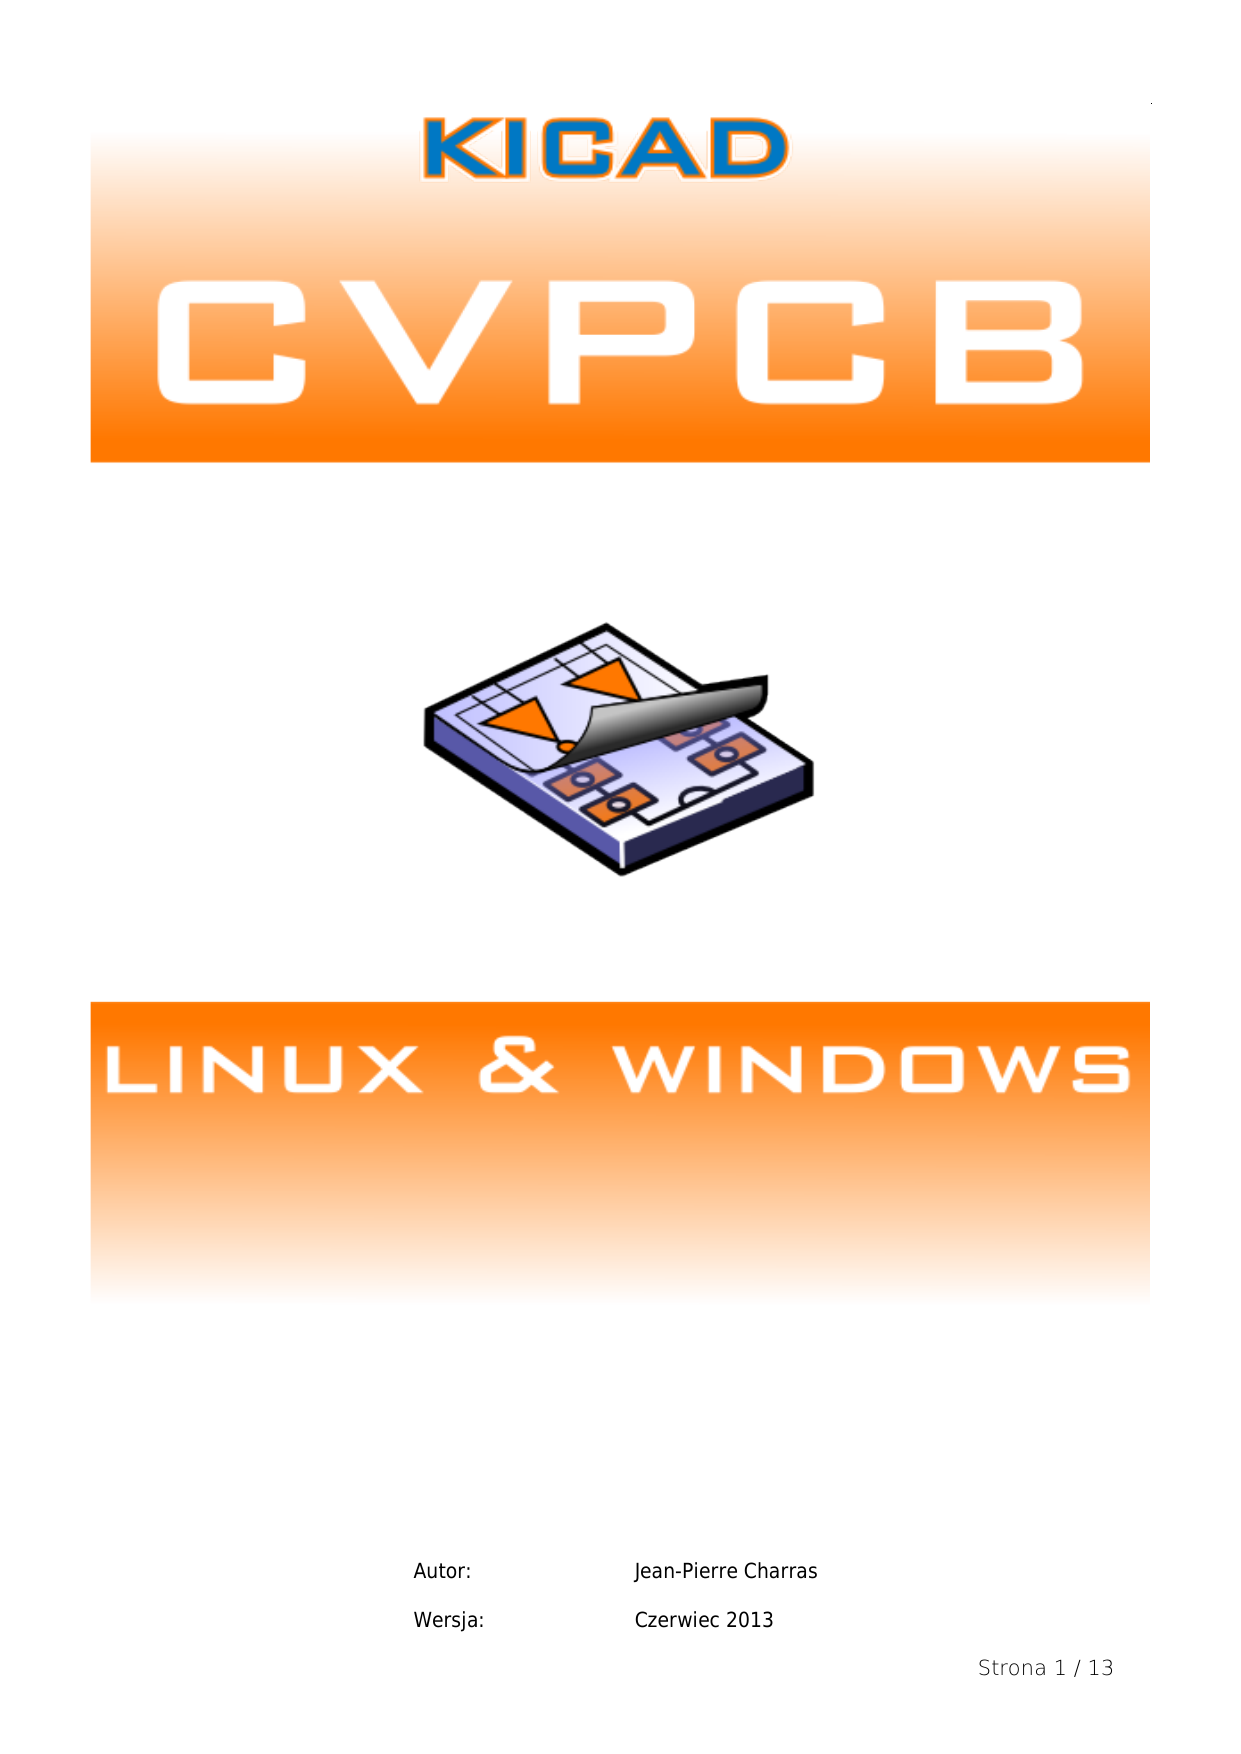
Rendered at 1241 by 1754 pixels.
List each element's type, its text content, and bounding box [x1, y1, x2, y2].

text Autor: Jean-Pierre Charras [266, 1559, 1152, 1583]
picture [90, 75, 1150, 1356]
text Wersja: Czerwiec 2013 [266, 1608, 1152, 1632]
